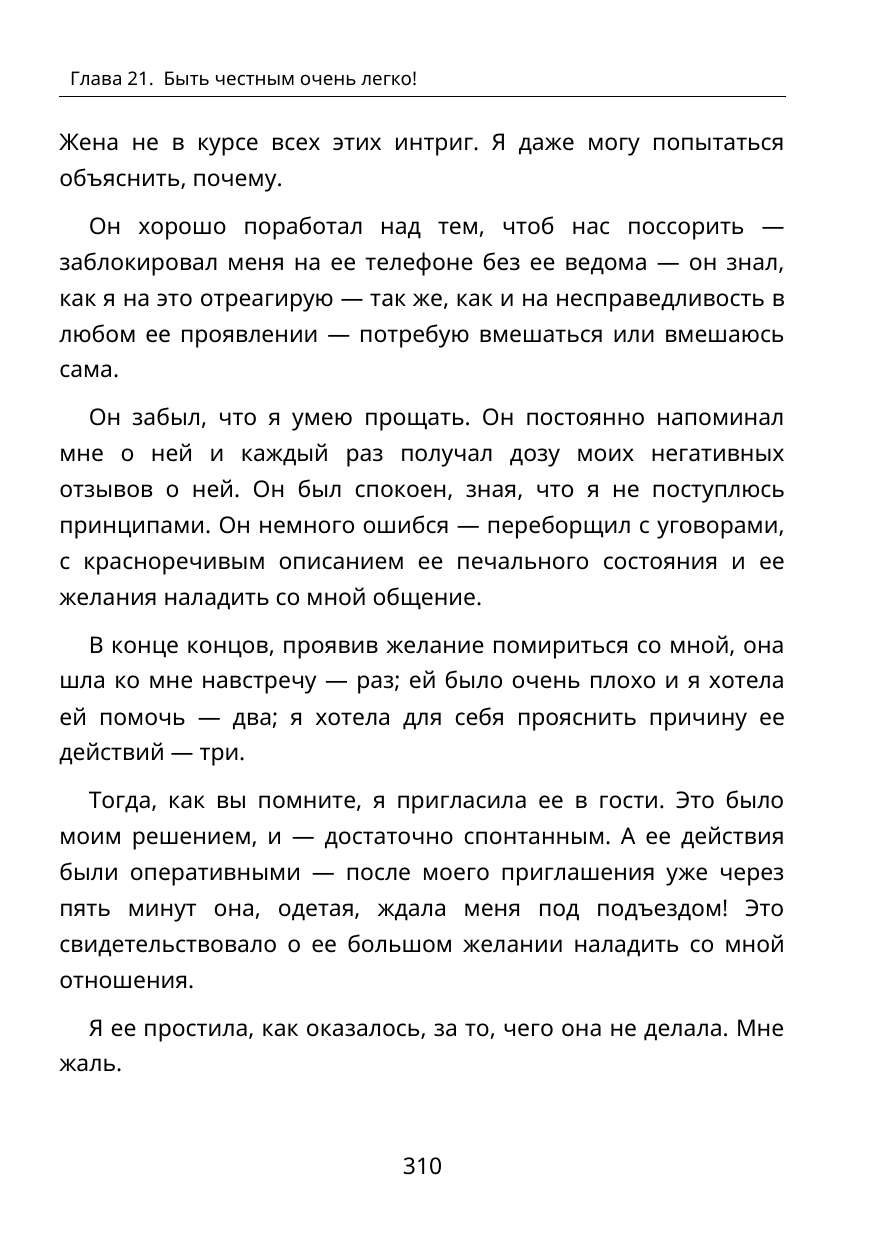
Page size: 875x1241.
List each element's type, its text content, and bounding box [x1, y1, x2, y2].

text Тогда, как вы помните, я пригласила ее в гости. Это было моим решением, и — достаточно спонтанным. А ее действия были оперативными — после моего приглашения уже через пять минут она, одетая, ждала меня под подъездом! Это свидетельствовало о ее большом желании наладить со мной отношения. [59, 784, 786, 995]
text В конце концов, проявив желание помириться со мной, она шла ко мне навстречу — раз; ей было очень плохо и я хотела ей помочь — два; я хотела для себя прояснить причину ее действий — три. [59, 628, 786, 768]
text Я ее простила, как оказалось, за то, чего она не делала. Мне жаль. [59, 1011, 786, 1079]
text Он хорошо поработал над тем, чтоб нас поссорить — заблокировал меня на ее телефоне без ее ведома — он знал, как я на это отреагирую — так же, как и на несправедливость в любом ее проявлении — потребую вмешаться или вмешаюсь сама. [59, 210, 786, 385]
text Он забыл, что я умею прощать. Он постоянно напоминал мне о ней и каждый раз получал дозу моих негативных отзывов о ней. Он был спокоен, зная, что я не поступлюсь принципами. Он немного ошибся — переборщил с уговорами, с красноречивым описанием ее печального состояния и ее желания наладить со мной общение. [59, 401, 786, 612]
text Жена не в курсе всех этих интриг. Я даже могу попытаться объяснить, почему. [59, 126, 786, 193]
